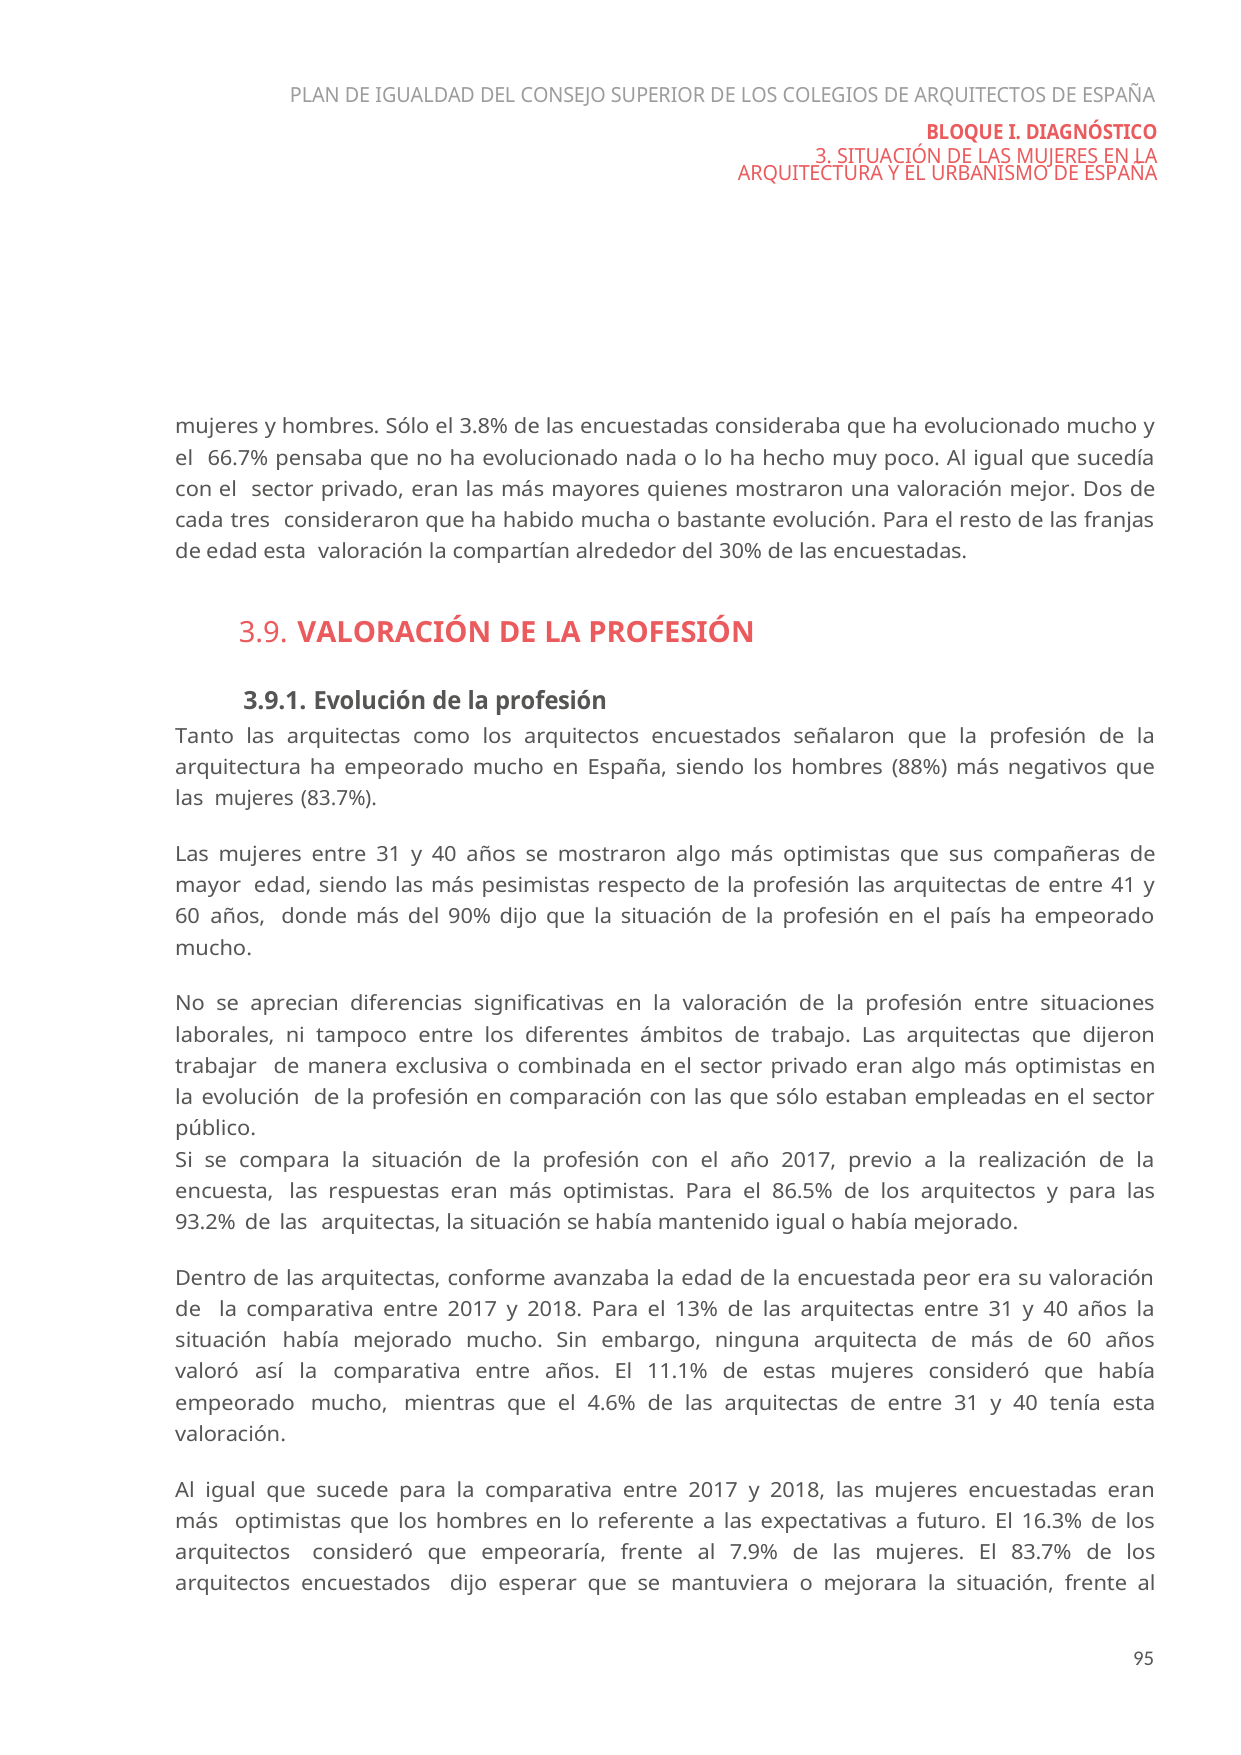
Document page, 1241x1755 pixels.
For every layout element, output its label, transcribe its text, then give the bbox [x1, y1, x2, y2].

text Al igual que sucede para la comparativa entre 2017 y 2018, las mujeres encuestadas eran más optimistas que los hombres en lo referente a las expectativas a futuro. El 16.3% de los arquitectos consideró que empeoraría, frente al 7.9% de las mujeres. El 83.7% de los arquitectos encuestados dijo esperar que se mantuviera o mejorara la situación, frente al [175, 1472, 1156, 1597]
text Si se compara la situación de la profesión con el año 2017, previo a la realización de la encuesta, las respuestas eran más optimistas. Para el 86.5% de los arquitectos y para las 93.2% de las arquitectas, la situación se había mantenido igual o había mejorado. [175, 1142, 1156, 1236]
text mujeres y hombres. Sólo el 3.8% de las encuestadas consideraba que ha evolucionado mucho y el 66.7% pensaba que no ha evolucionado nada o lo ha hecho muy poco. Al igual que sucedía con el sector privado, eran las más mayores quienes mostraron una valoración mejor. Dos de cada tres consideraron que ha habido mucha o bastante evolución. Para el resto de las franjas de edad esta valoración la compartían alrededor del 30% de las encuestadas. [175, 409, 1156, 565]
text Tanto las arquitectas como los arquitectos encuestados señalaron que la profesión de la arquitectura ha empeorado mucho en España, siendo los hombres (88%) más negativos que las mujeres (83.7%). [175, 718, 1156, 812]
text Las mujeres entre 31 y 40 años se mostraron algo más optimistas que sus compañeras de mayor edad, siendo las más pesimistas respecto de la profesión las arquitectas de entre 41 y 60 años, donde más del 90% dijo que la situación de la profesión en el país ha empeorado mucho. [175, 836, 1156, 961]
list VALORACIÓN DE LA PROFESIÓN [267, 611, 1170, 651]
text Dentro de las arquitectas, conforme avanzaba la edad de la encuestada peor era su valoración de la comparativa entre 2017 y 2018. Para el 13% de las arquitectas entre 31 y 40 años la situación había mejorado mucho. Sin embargo, ninguna arquitecta de más de 60 años valoró así la comparativa entre años. El 11.1% de estas mujeres consideró que había empeorado mucho, mientras que el 4.6% de las arquitectas de entre 31 y 40 tenía esta valoración. [175, 1260, 1156, 1448]
text No se aprecian diferencias signiﬁcativas en la valoración de la profesión entre situaciones laborales, ni tampoco entre los diferentes ámbitos de trabajo. Las arquitectas que dijeron trabajar de manera exclusiva o combinada en el sector privado eran algo más optimistas en la evolución de la profesión en comparación con las que sólo estaban empleadas en el sector público. [175, 986, 1155, 1142]
list Evolución de la profesión [243, 684, 1170, 716]
